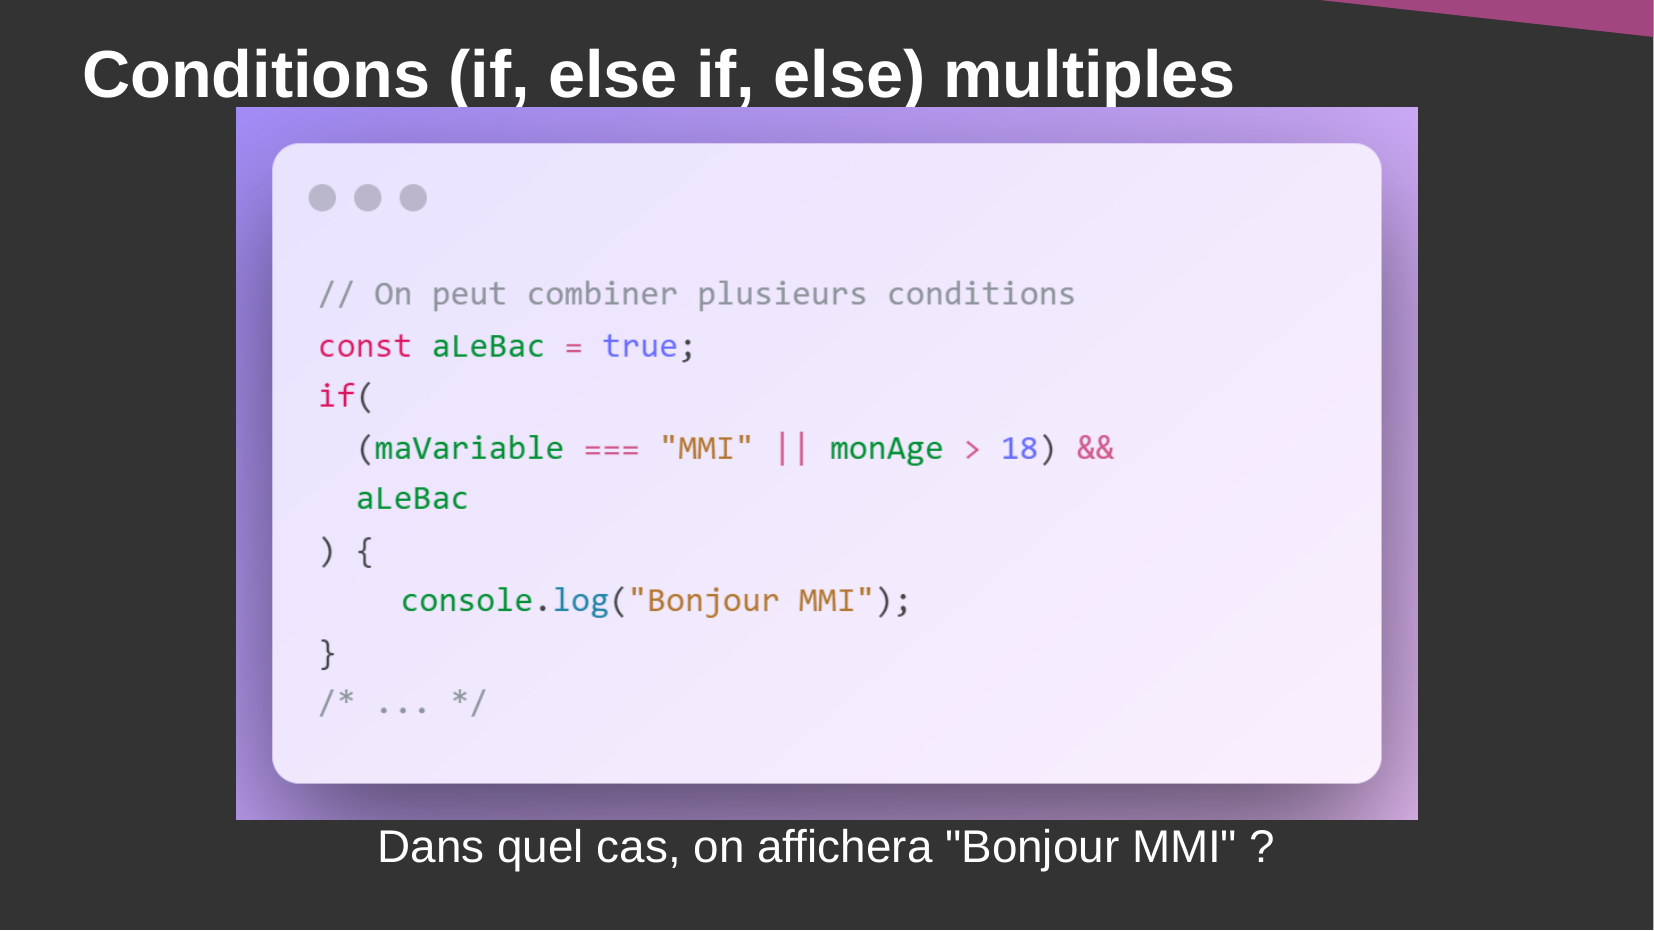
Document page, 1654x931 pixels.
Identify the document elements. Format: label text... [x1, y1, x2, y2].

text_box [1319, 0, 1654, 37]
title Dans quel cas, on affichera "Bonjour MMI" ? [342, 820, 1312, 886]
title Conditions (if, else if, else) multiples [82, 37, 1571, 114]
picture [236, 107, 1418, 820]
